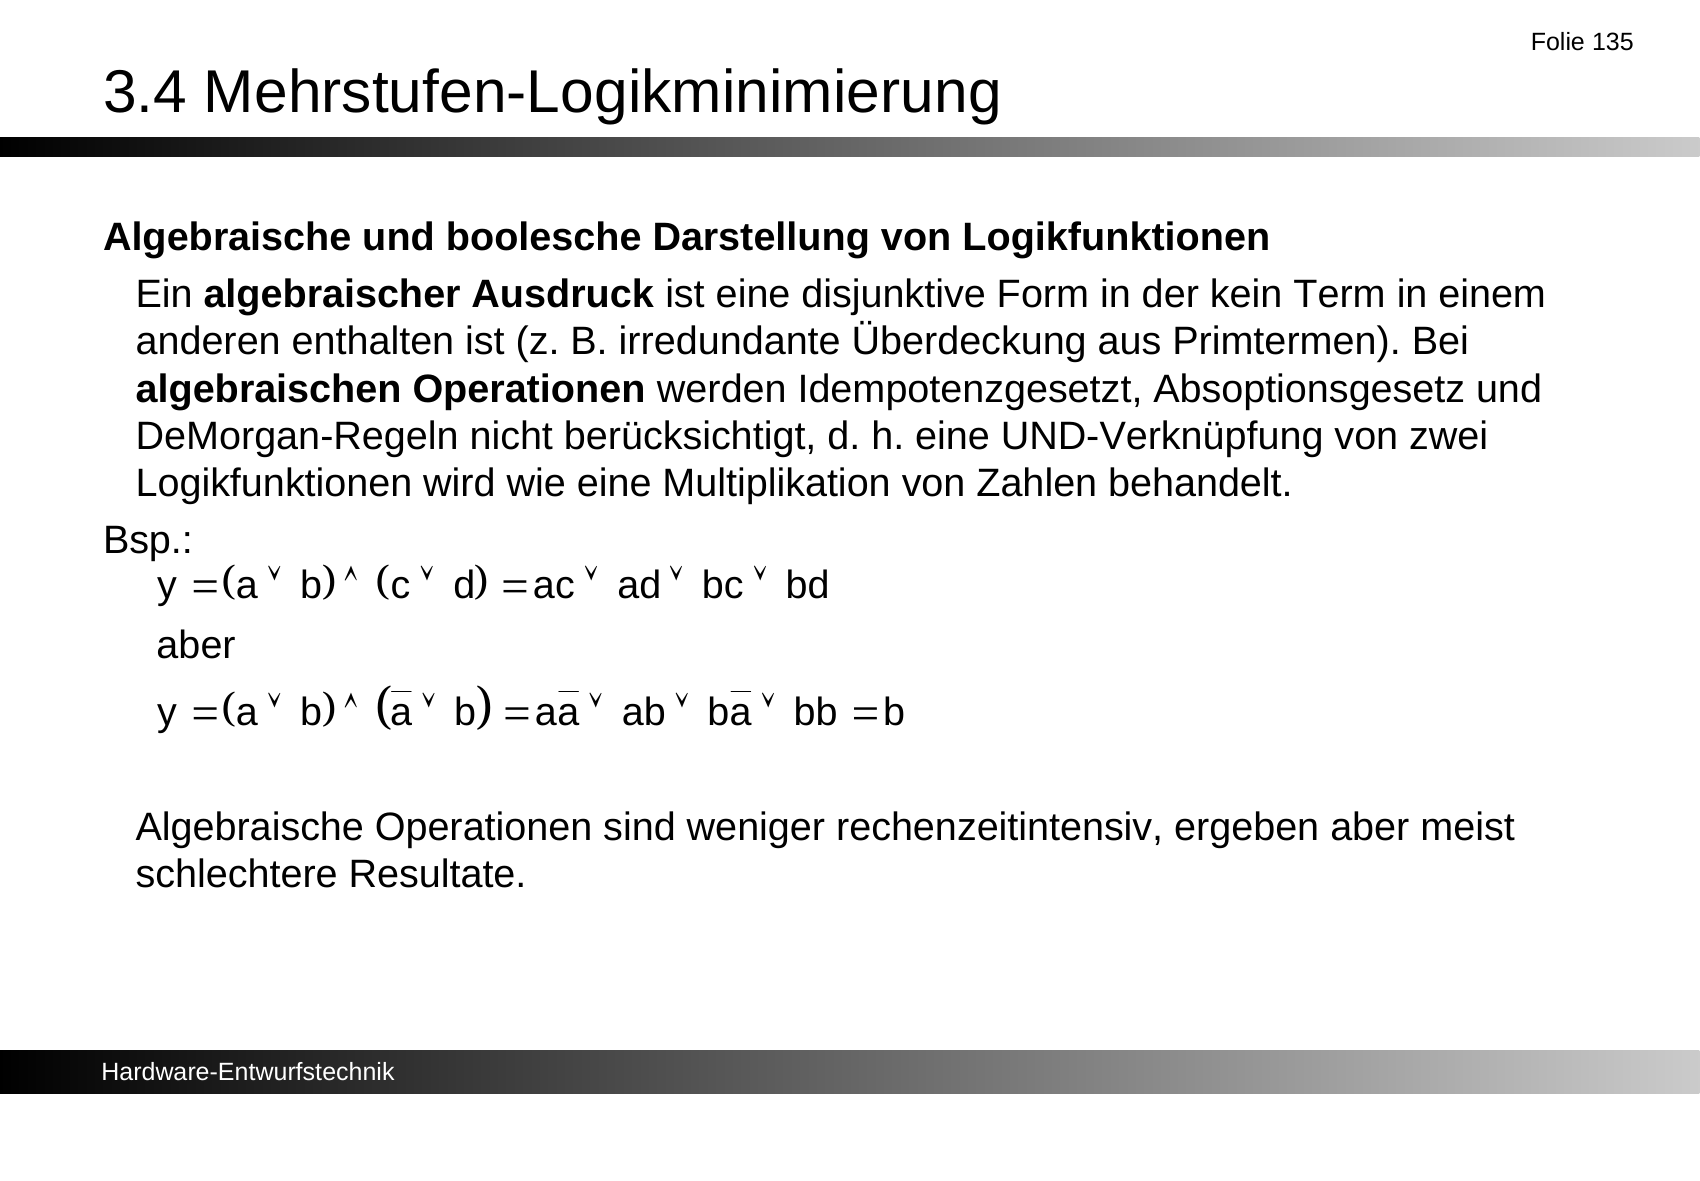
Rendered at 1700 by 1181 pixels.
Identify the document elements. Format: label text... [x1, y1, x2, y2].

list Algebraische und boolesche Darstellung von Logikfunktionen Ein algebraischer Ausdruck ist eine disjunktive Form in der kein Term in einem anderen enthalten ist (z. B. irredundante Überdeckung aus Primtermen). Bei algebraischen Operationen werden Idempotenzgesetzt, Absoptionsgesetz und DeMorgan-Regeln nicht berücksichtigt, d. h. eine UND-Verknüpfung von zwei Logikfunktionen wird wie eine Multiplikation von Zahlen behandelt. Bsp.: Algebraische Operationen sind weniger rechenzeitintensiv, ergeben aber meist schlechtere Resultate. [87, 202, 1613, 1022]
chart [153, 561, 1024, 768]
title 3.4 Mehrstufen-Logikminimierung [87, 36, 1421, 142]
